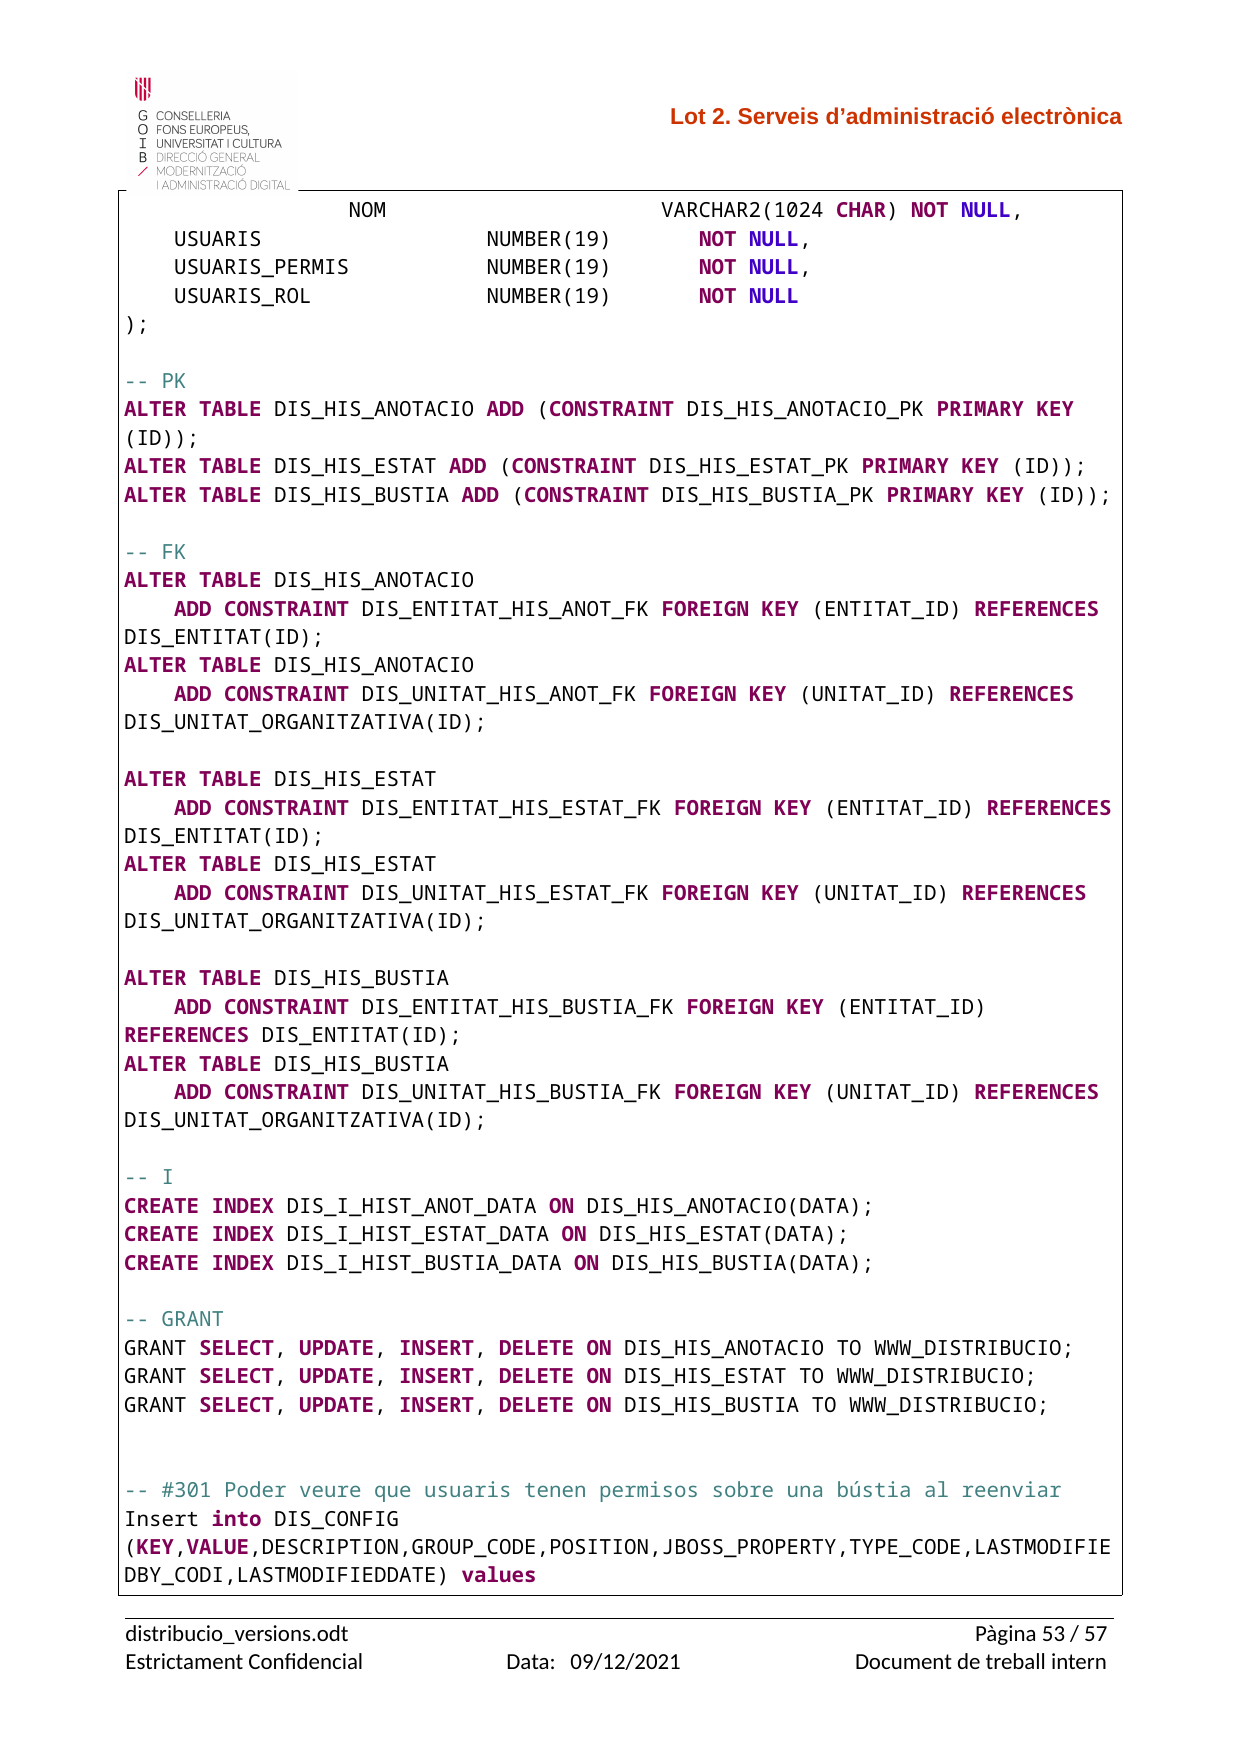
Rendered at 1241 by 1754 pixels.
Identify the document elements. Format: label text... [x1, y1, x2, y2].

picture [126, 70, 299, 197]
table_header NOM VARCHAR2(1024 CHAR) NOT NULL, USUARIS NUMBER(19) NOT NULL, USUARIS_PERMIS NUMBER(19) NOT NULL, USUARIS_ROL NUMBER(19) NOT NULL ); -- PK ALTER TABLE DIS_HIS_ANOTACIO ADD (CONSTRAINT DIS_HIS_ANOTACIO_PK PRIMARY KEY (ID)); ALTER TABLE DIS_HIS_ESTAT ADD (CONSTRAINT DIS_HIS_ESTAT_PK PRIMARY KEY (ID)); ALTER TABLE DIS_HIS_BUSTIA ADD (CONSTRAINT DIS_HIS_BUSTIA_PK PRIMARY KEY (ID)); -- FK ALTER TABLE DIS_HIS_ANOTACIO ADD CONSTRAINT DIS_ENTITAT_HIS_ANOT_FK FOREIGN KEY (ENTITAT_ID) REFERENCES DIS_ENTITAT(ID); ALTER TABLE DIS_HIS_ANOTACIO ADD CONSTRAINT DIS_UNITAT_HIS_ANOT_FK FOREIGN KEY (UNITAT_ID) REFERENCES DIS_UNITAT_ORGANITZATIVA(ID); ALTER TABLE DIS_HIS_ESTAT ADD CONSTRAINT DIS_ENTITAT_HIS_ESTAT_FK FOREIGN KEY (ENTITAT_ID) REFERENCES DIS_ENTITAT(ID); ALTER TABLE DIS_HIS_ESTAT ADD CONSTRAINT DIS_UNITAT_HIS_ESTAT_FK FOREIGN KEY (UNITAT_ID) REFERENCES DIS_UNITAT_ORGANITZATIVA(ID); ALTER TABLE DIS_HIS_BUSTIA ADD CONSTRAINT DIS_ENTITAT_HIS_BUSTIA_FK FOREIGN KEY (ENTITAT_ID) REFERENCES DIS_ENTITAT(ID); ALTER TABLE DIS_HIS_BUSTIA ADD CONSTRAINT DIS_UNITAT_HIS_BUSTIA_FK FOREIGN KEY (UNITAT_ID) REFERENCES DIS_UNITAT_ORGANITZATIVA(ID); -- I CREATE INDEX DIS_I_HIST_ANOT_DATA ON DIS_HIS_ANOTACIO(DATA); CREATE INDEX DIS_I_HIST_ESTAT_DATA ON DIS_HIS_ESTAT(DATA); CREATE INDEX DIS_I_HIST_BUSTIA_DATA ON DIS_HIS_BUSTIA(DATA); -- GRANT GRANT SELECT, UPDATE, INSERT, DELETE ON DIS_HIS_ANOTACIO TO WWW_DISTRIBUCIO; GRANT SELECT, UPDATE, INSERT, DELETE ON DIS_HIS_ESTAT TO WWW_DISTRIBUCIO; GRANT SELECT, UPDATE, INSERT, DELETE ON DIS_HIS_BUSTIA TO WWW_DISTRIBUCIO; -- #301 Poder veure que usuaris tenen permisos sobre una bústia al reenviar Insert into DIS_CONFIG (KEY,VALUE,DESCRIPTION,GROUP_CODE,POSITION,JBOSS_PROPERTY,TYPE_CODE,LASTMODIFIEDBY_CODI,LASTMODIFIEDDATE) values [119, 191, 1122, 1595]
